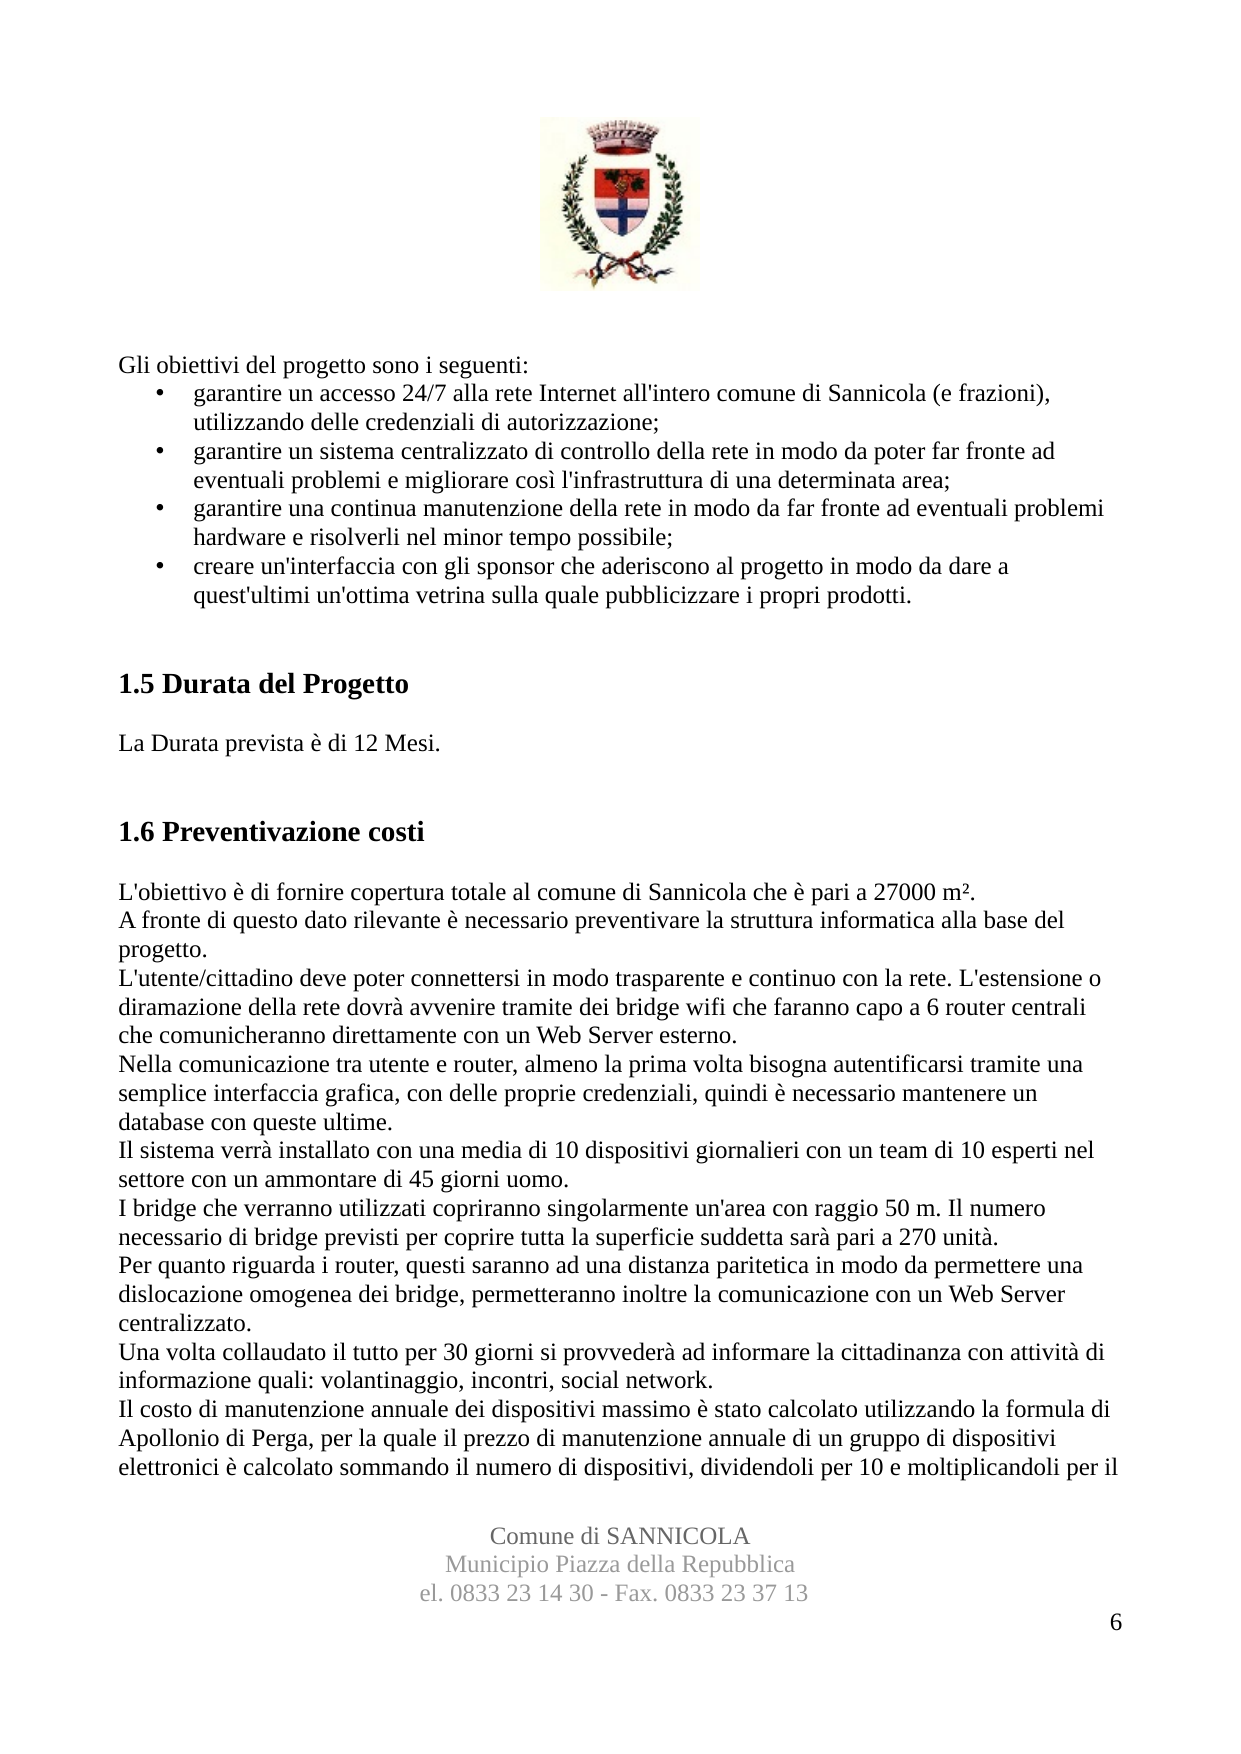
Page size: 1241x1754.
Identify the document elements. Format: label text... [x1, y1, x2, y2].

text L'obiettivo è di fornire copertura totale al comune di Sannicola che è pari a 27000 m². [118, 877, 1122, 906]
picture [540, 117, 700, 291]
list creare un'interfaccia con gli sponsor che aderiscono al progetto in modo da dare a quest'ultimi un'ottima vetrina sulla quale pubblicizzare i propri prodotti. [156, 551, 1122, 608]
text Il costo di manutenzione annuale dei dispositivi massimo è stato calcolato utilizzando la formula di Apollonio di Perga, per la quale il prezzo di manutenzione annuale di un gruppo di dispositivi elettronici è calcolato sommando il numero di dispositivi, dividendoli per 10 e moltiplicandoli per il [118, 1394, 1122, 1481]
text 1.6 Preventivazione costi [118, 814, 1122, 848]
text La Durata prevista è di 12 Mesi. [118, 728, 1122, 757]
text 1.5 Durata del Progetto [118, 666, 1122, 699]
list garantire un sistema centralizzato di controllo della rete in modo da poter far fronte ad eventuali problemi e migliorare così l'infrastruttura di una determinata area; [156, 436, 1122, 493]
text Gli obiettivi del progetto sono i seguenti: [118, 350, 1122, 378]
list garantire un accesso 24/7 alla rete Internet all'intero comune di Sannicola (e frazioni), utilizzando delle credenziali di autorizzazione; [156, 378, 1122, 436]
text I bridge che verranno utilizzati copriranno singolarmente un'area con raggio 50 m. Il numero necessario di bridge previsti per coprire tutta la superficie suddetta sarà pari a 270 unità. [118, 1193, 1122, 1251]
text Per quanto riguarda i router, questi saranno ad una distanza paritetica in modo da permettere una dislocazione omogenea dei bridge, permetteranno inoltre la comunicazione con un Web Server centralizzato. [118, 1251, 1122, 1337]
list garantire una continua manutenzione della rete in modo da far fronte ad eventuali problemi hardware e risolverli nel minor tempo possibile; [156, 493, 1122, 551]
text L'utente/cittadino deve poter connettersi in modo trasparente e continuo con la rete. L'estensione o diramazione della rete dovrà avvenire tramite dei bridge wifi che faranno capo a 6 router centrali che comunicheranno direttamente con un Web Server esterno. [118, 963, 1122, 1049]
text Il sistema verrà installato con una media di 10 dispositivi giornalieri con un team di 10 esperti nel settore con un ammontare di 45 giorni uomo. [118, 1136, 1122, 1193]
text Nella comunicazione tra utente e router, almeno la prima volta bisogna autentificarsi tramite una semplice interfaccia grafica, con delle proprie credenziali, quindi è necessario mantenere un database con queste ultime. [118, 1049, 1122, 1136]
text Una volta collaudato il tutto per 30 giorni si provvederà ad informare la cittadinanza con attività di informazione quali: volantinaggio, incontri, social network. [118, 1337, 1122, 1394]
text A fronte di questo dato rilevante è necessario preventivare la struttura informatica alla base del progetto. [118, 906, 1122, 963]
